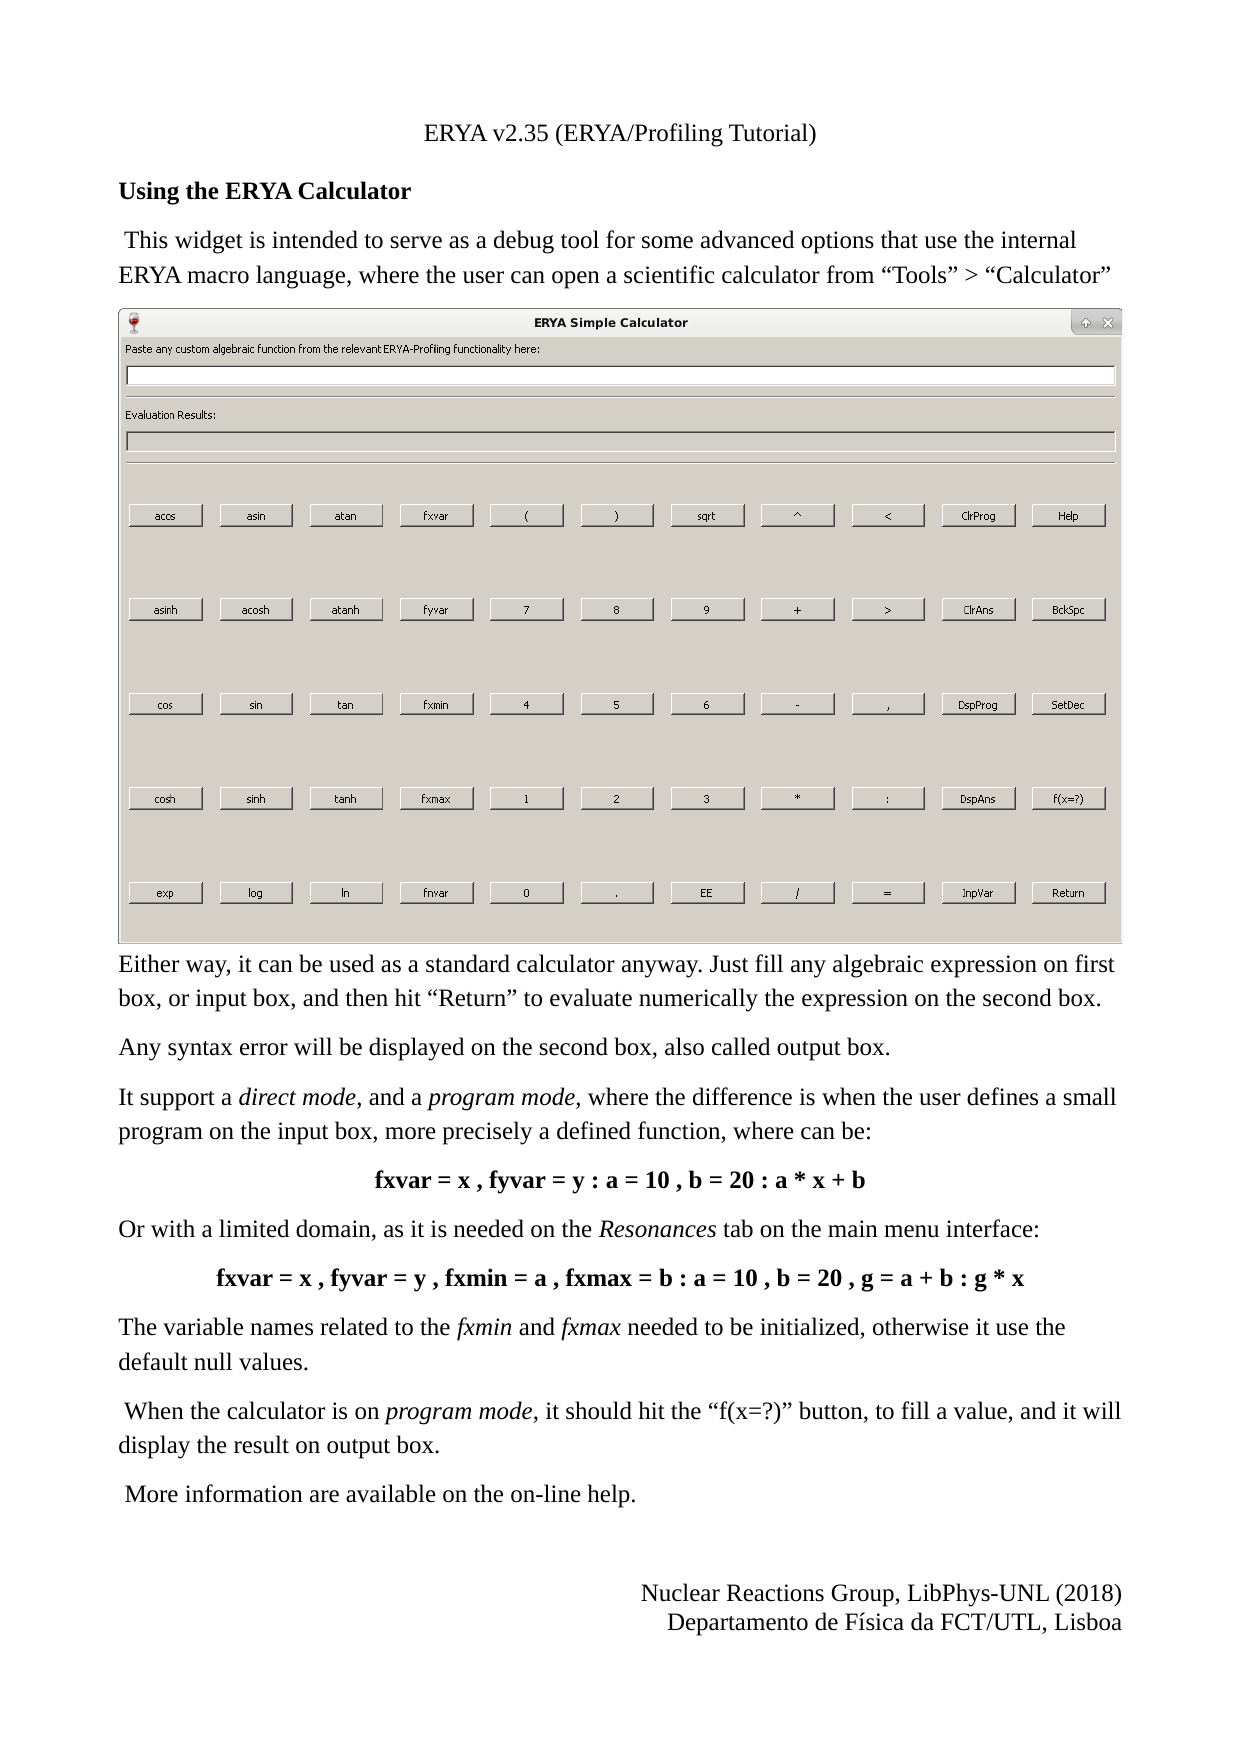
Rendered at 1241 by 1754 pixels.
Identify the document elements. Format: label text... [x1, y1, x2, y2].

picture [118, 308, 1123, 944]
text Or with a limited domain, as it is needed on the Resonances tab on the main menu interface: [118, 1214, 1122, 1243]
text Any syntax error will be displayed on the second box, also called output box. [118, 1032, 1122, 1061]
text fxvar = x , fyvar = y , fxmin = a , fxmax = b : a = 10 , b = 20 , g = a + b : g * x [118, 1263, 1122, 1292]
text When the calculator is on program mode, it should hit the “f(x=?)” button, to fill a value, and it will display the result on output box. [118, 1396, 1122, 1459]
text More information are available on the on-line help. [118, 1479, 1122, 1508]
text fxvar = x , fyvar = y : a = 10 , b = 20 : a * x + b [118, 1165, 1122, 1194]
text Either way, it can be used as a standard calculator anyway. Just fill any algebraic expression on first box, or input box, and then hit “Return” to evaluate numerically the expression on the second box. [118, 944, 1122, 1012]
text It support a direct mode, and a program mode, where the difference is when the user defines a small program on the input box, more precisely a defined function, where can be: [118, 1082, 1122, 1145]
text Using the ERYA Calculator [118, 176, 1122, 205]
text This widget is intended to serve as a debug tool for some advanced options that use the internal ERYA macro language, where the user can open a scientific calculator from “Tools” > “Calculator” [118, 225, 1122, 289]
text The variable names related to the fxmin and fxmax needed to be initialized, otherwise it use the default null values. [118, 1312, 1122, 1376]
